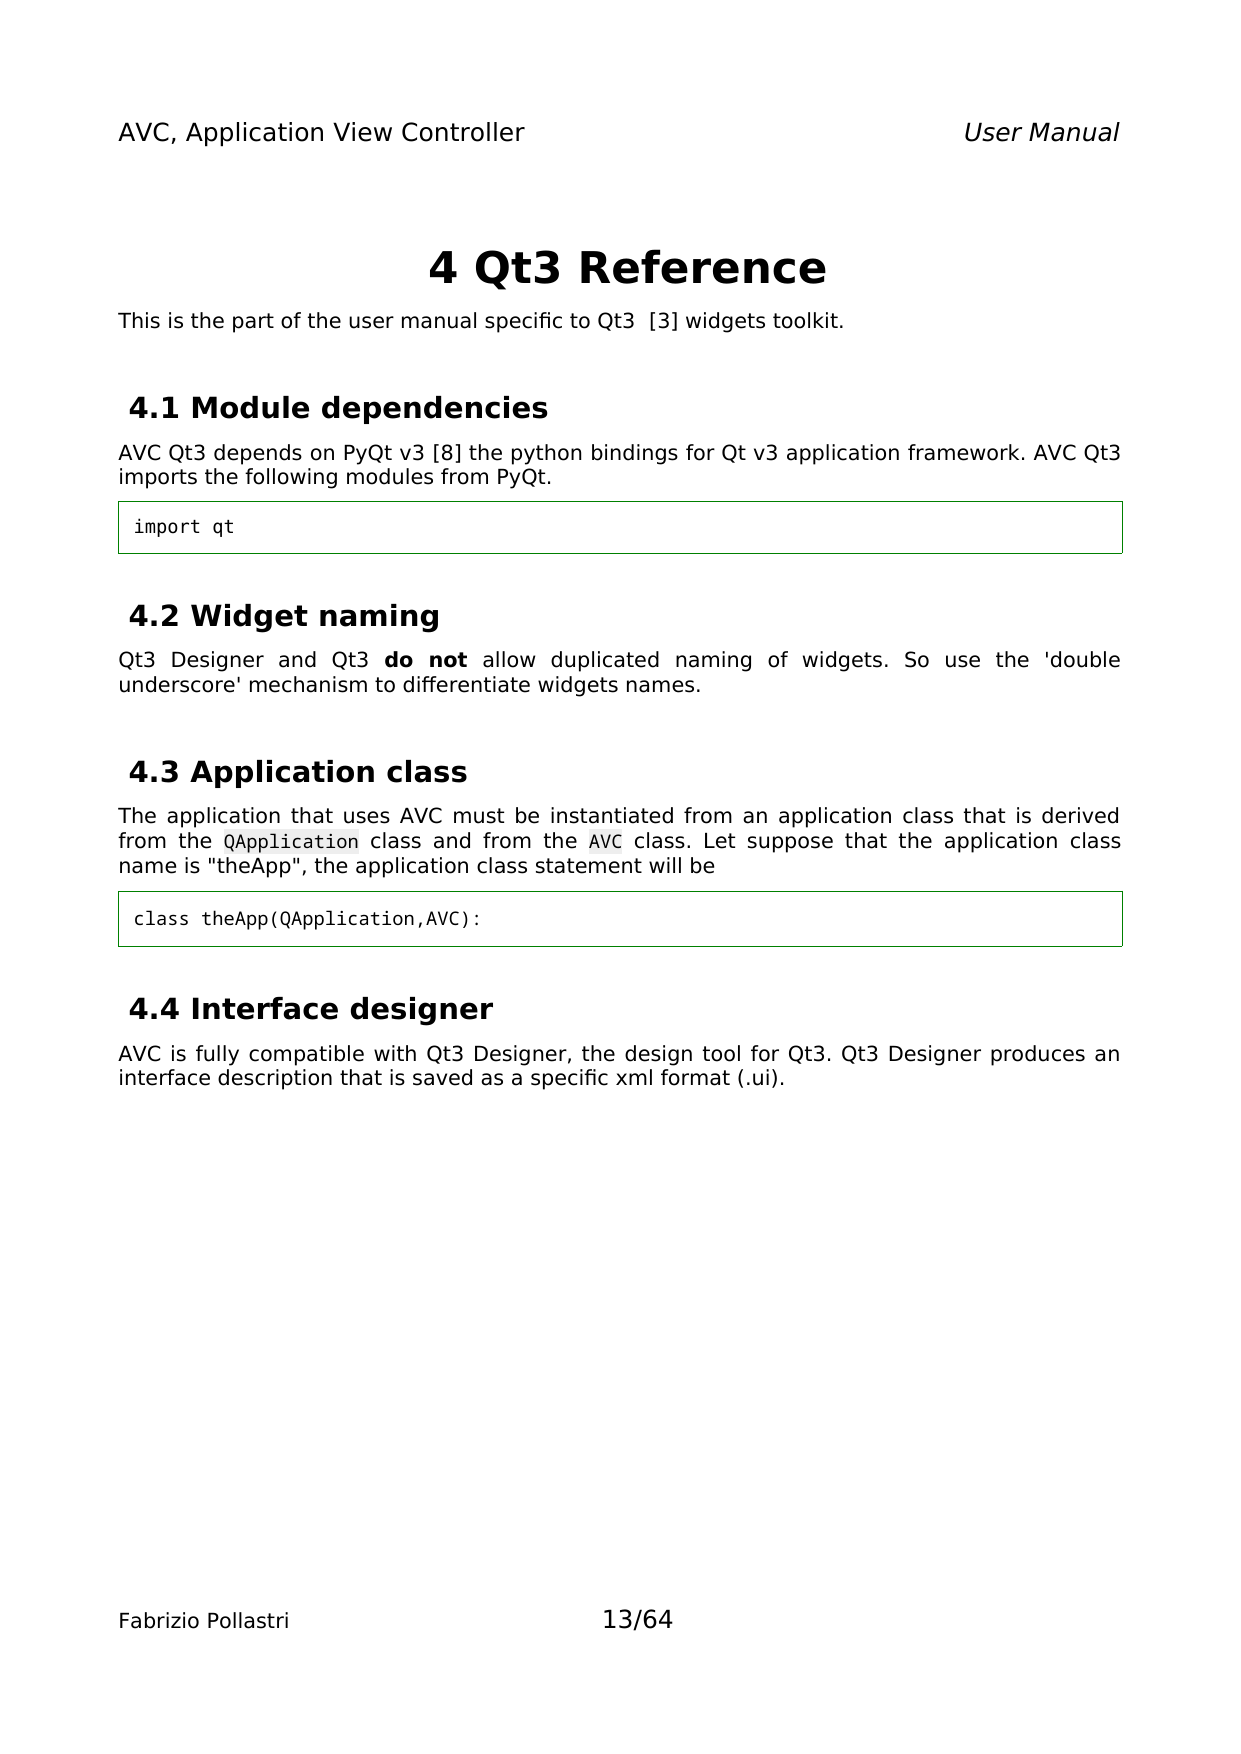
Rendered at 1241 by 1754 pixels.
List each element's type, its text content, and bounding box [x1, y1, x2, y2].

text Qt3 Designer and Qt3 do not allow duplicated naming of widgets. So use the 'double underscore' mechanism to differentiate widgets names. [118, 648, 1122, 697]
subtitle Module dependencies [118, 392, 1122, 426]
text import qt [119, 502, 1122, 553]
subtitle Application class [118, 756, 1122, 789]
subtitle Widget naming [118, 599, 1122, 633]
text This is the part of the user manual specific to Qt3 [3] widgets toolkit. [118, 309, 1122, 333]
text The application that uses AVC must be instantiated from an application class that is derived from the QApplication class and from the AVC class. Let suppose that the application class name is "theApp", the application class statement will be [118, 804, 1122, 878]
text AVC is fully compatible with Qt3 Designer, the design tool for Qt3. Qt3 Designer produces an interface description that is saved as a specific xml format (.ui). [118, 1042, 1122, 1090]
text AVC Qt3 depends on PyQt v3 [8] the python bindings for Qt v3 application framework. AVC Qt3 imports the following modules from PyQt. [118, 441, 1122, 489]
subtitle Qt3 Reference [118, 242, 1122, 293]
subtitle Interface designer [118, 993, 1122, 1027]
text class theApp(QApplication,AVC): [119, 892, 1122, 946]
